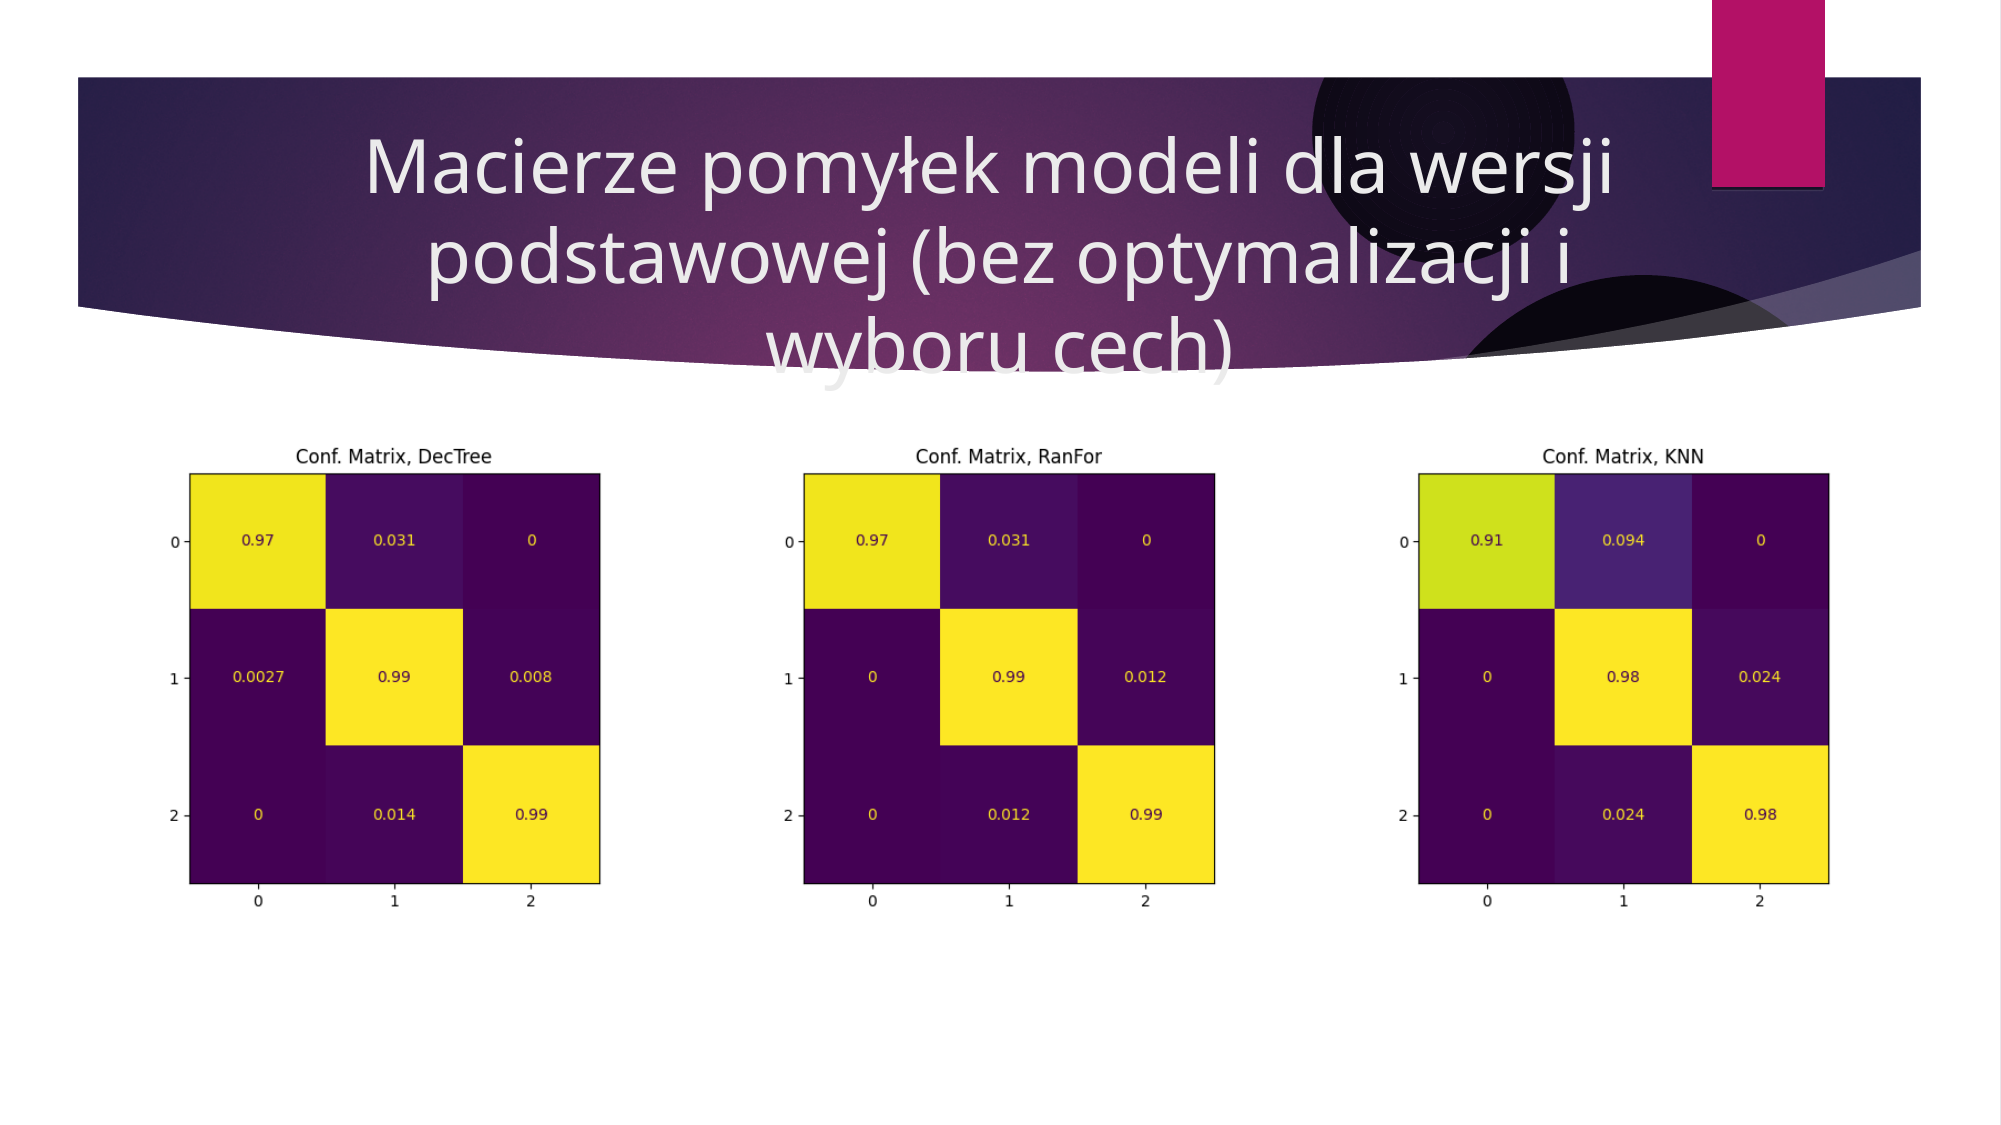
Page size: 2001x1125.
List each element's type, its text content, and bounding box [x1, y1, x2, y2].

title Macierze pomyłek modeli dla wersji podstawowej (bez optymalizacji i wyboru cech) [281, 111, 1719, 362]
picture [31, 409, 1969, 942]
